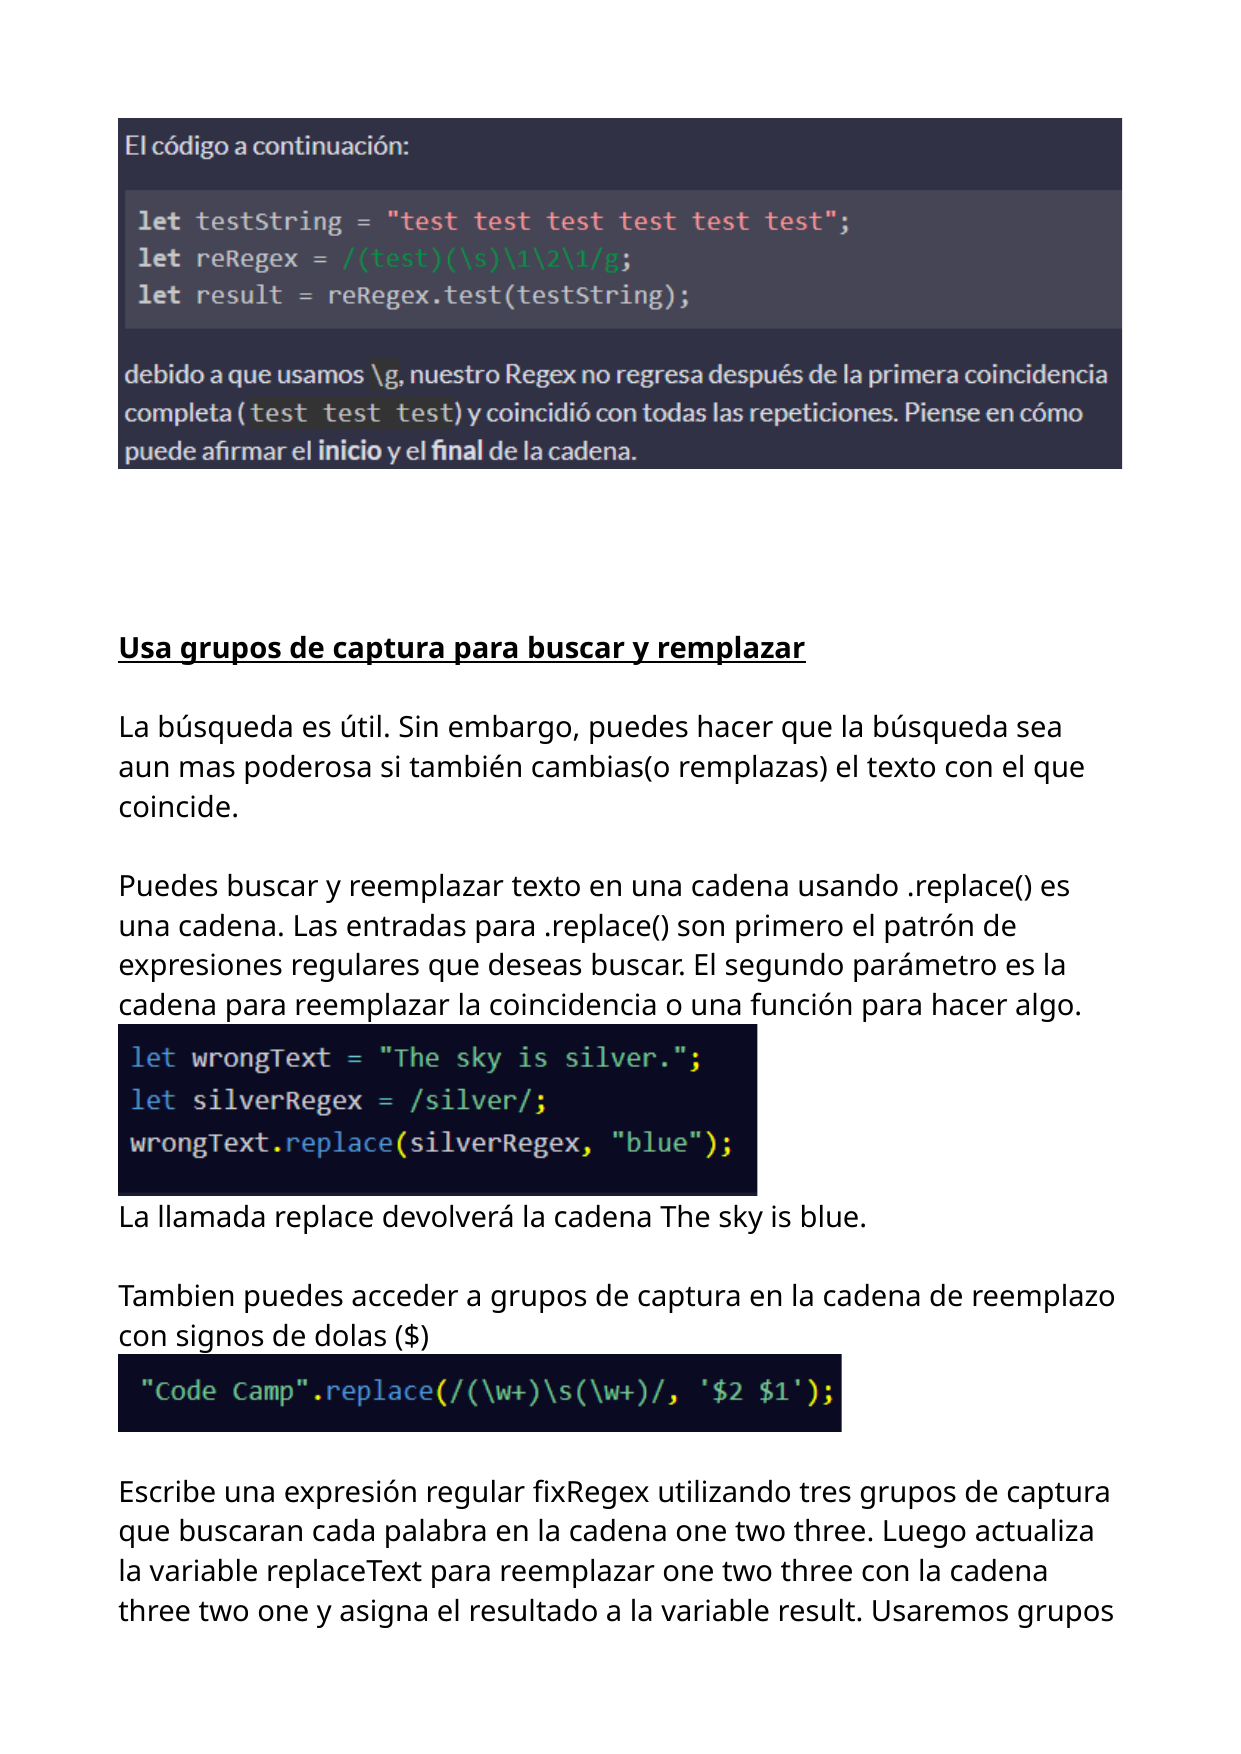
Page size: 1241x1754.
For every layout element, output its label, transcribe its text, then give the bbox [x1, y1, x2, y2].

text Tambien puedes acceder a grupos de captura en la cadena de reemplazo con signos de dolas ($) [118, 1275, 1122, 1355]
text Escribe una expresión regular fixRegex utilizando tres grupos de captura que buscaran cada palabra en la cadena one two three. Luego actualiza la variable replaceText para reemplazar one two three con la cadena three two one y asigna el resultado a la variable result. Usaremos grupos [118, 1471, 1122, 1630]
text Puedes buscar y reemplazar texto en una cadena usando .replace() es una cadena. Las entradas para .replace() son primero el patrón de expresiones regulares que deseas buscar. El segundo parámetro es la cadena para reemplazar la coincidencia o una función para hacer algo. [118, 865, 1122, 1024]
text Usa grupos de captura para buscar y remplazar [118, 627, 1122, 667]
text La llamada replace devolverá la cadena The sky is blue. [118, 1196, 1122, 1236]
text La búsqueda es útil. Sin embargo, puedes hacer que la búsqueda sea aun mas poderosa si también cambias(o remplazas) el texto con el que coincide. [118, 707, 1122, 826]
